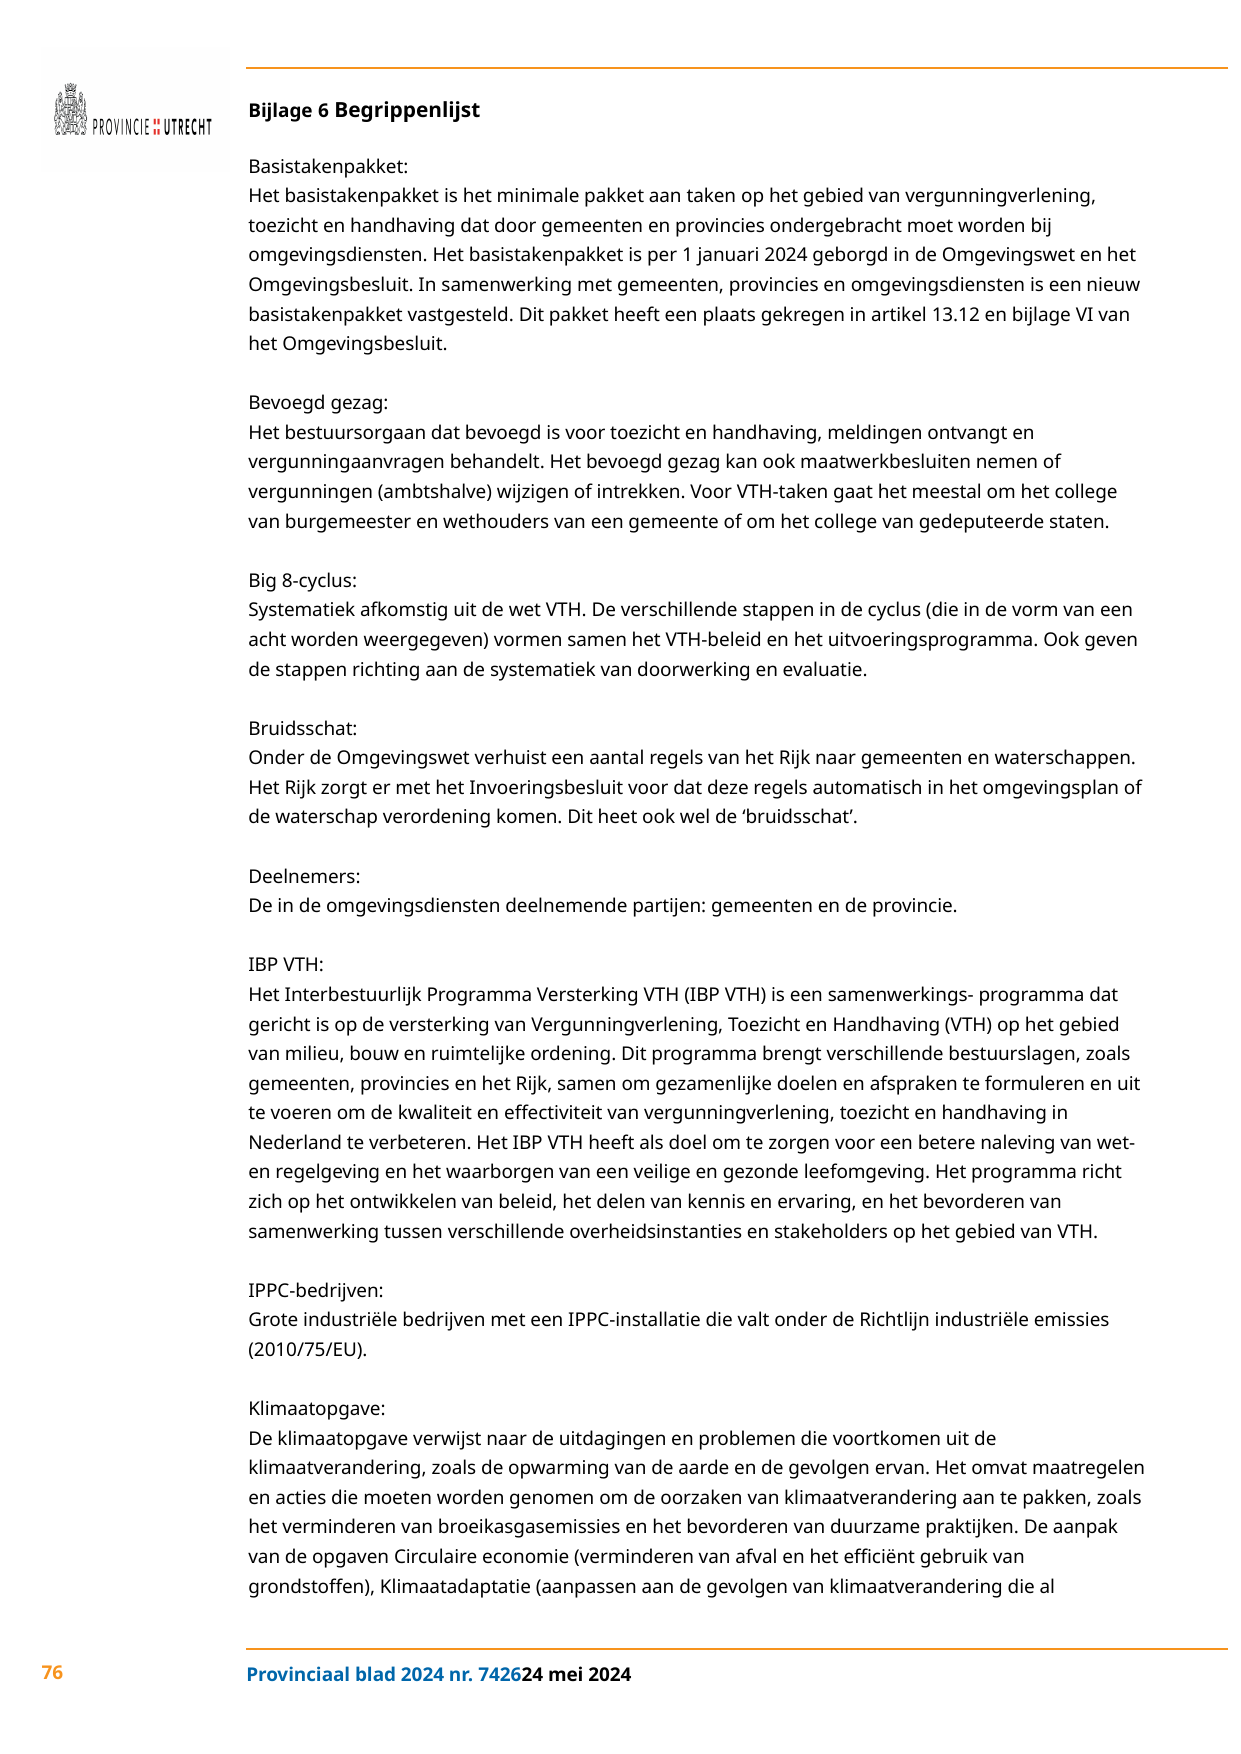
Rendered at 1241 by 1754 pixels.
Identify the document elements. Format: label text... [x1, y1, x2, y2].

text Het Interbestuurlijk Programma Versterking VTH (IBP VTH) is een samenwerkings- programma dat gericht is op de versterking van Vergunningverlening, Toezicht en Handhaving (VTH) op het gebied van milieu, bouw en ruimtelijke ordening. Dit programma brengt verschillende bestuurslagen, zoals gemeenten, provincies en het Rijk, samen om gezamenlijke doelen en afspraken te formuleren en uit te voeren om de kwaliteit en effectiviteit van vergunningverlening, toezicht en handhaving in Nederland te verbeteren. Het IBP VTH heeft als doel om te zorgen voor een betere naleving van wet- en regelgeving en het waarborgen van een veilige en gezonde leefomgeving. Het programma richt zich op het ontwikkelen van beleid, het delen van kennis en ervaring, en het bevorderen van samenwerking tussen verschillende overheidsinstanties en stakeholders op het gebied van VTH. [248, 981, 1152, 1244]
text Systematiek afkomstig uit de wet VTH. De verschillende stappen in de cyclus (die in de vorm van een acht worden weergegeven) vormen samen het VTH-beleid en het uitvoeringsprogramma. Ook geven de stappen richting aan de systematiek van doorwerking en evaluatie. [248, 597, 1152, 682]
text Deelnemers: [248, 863, 1152, 889]
text Klimaatopgave: [248, 1395, 1152, 1421]
text IBP VTH: [248, 952, 1152, 977]
text Bijlage 6 Begrippenlijst [248, 95, 1152, 123]
text De in de omgevingsdiensten deelnemende partijen: gemeenten en de provincie. [248, 892, 1152, 918]
text Het bestuursorgaan dat bevoegd is voor toezicht en handhaving, meldingen ontvangt en vergunningaanvragen behandelt. Het bevoegd gezag kan ook maatwerkbesluiten nemen of vergunningen (ambtshalve) wijzigen of intrekken. Voor VTH-taken gaat het meestal om het college van burgemeester en wethouders van een gemeente of om het college van gedeputeerde staten. [248, 419, 1152, 534]
text De klimaatopgave verwijst naar de uitdagingen en problemen die voortkomen uit de klimaatverandering, zoals de opwarming van de aarde en de gevolgen ervan. Het omvat maatregelen en acties die moeten worden genomen om de oorzaken van klimaatverandering aan te pakken, zoals het verminderen van broeikasgasemissies en het bevorderen van duurzame praktijken. De aanpak van de opgaven Circulaire economie (verminderen van afval en het efficiënt gebruik van grondstoffen), Klimaatadaptatie (aanpassen aan de gevolgen van klimaatverandering die al [248, 1425, 1152, 1599]
text Het basistakenpakket is het minimale pakket aan taken op het gebied van vergunningverlening, toezicht en handhaving dat door gemeenten en provincies ondergebracht moet worden bij omgevingsdiensten. Het basistakenpakket is per 1 januari 2024 geborgd in de Omgevingswet en het Omgevingsbesluit. In samenwerking met gemeenten, provincies en omgevingsdiensten is een nieuw basistakenpakket vastgesteld. Dit pakket heeft een plaats gekregen in artikel 13.12 en bijlage VI van het Omgevingsbesluit. [248, 182, 1152, 356]
text Big 8-cyclus: [248, 567, 1152, 593]
text Bruidsschat: [248, 715, 1152, 741]
text Bevoegd gezag: [248, 389, 1152, 415]
text IPPC-bedrijven: [248, 1277, 1152, 1303]
text Onder de Omgevingswet verhuist een aantal regels van het Rijk naar gemeenten en waterschappen. Het Rijk zorgt er met het Invoeringsbesluit voor dat deze regels automatisch in het omgevingsplan of de waterschap verordening komen. Dit heet ook wel de ‘bruidsschat’. [248, 744, 1152, 829]
text Basistakenpakket: [248, 153, 1152, 179]
picture [41, 47, 231, 172]
text Grote industriële bedrijven met een IPPC-installatie die valt onder de Richtlijn industriële emissies (2010/75/EU). [248, 1307, 1152, 1362]
